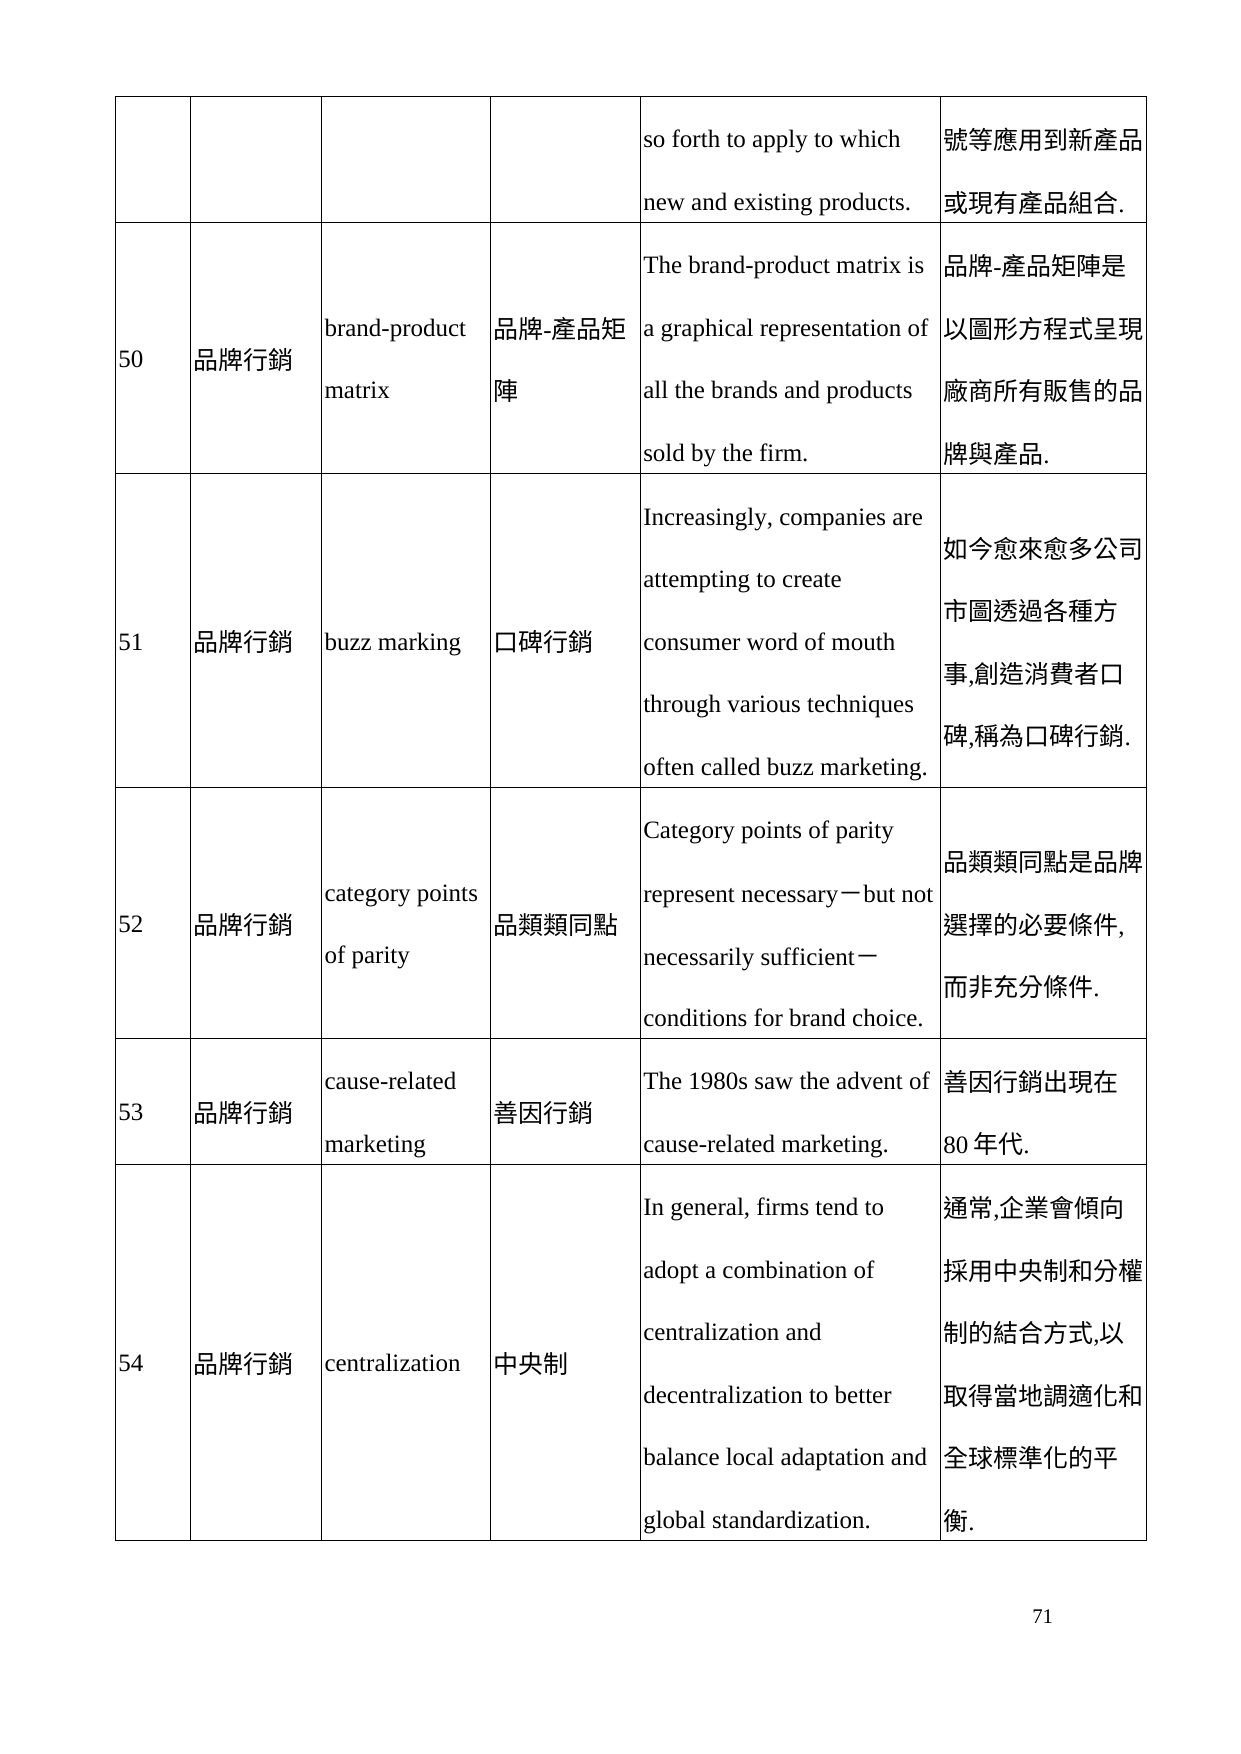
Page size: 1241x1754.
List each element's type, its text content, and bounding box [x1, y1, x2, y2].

table_cell category points of parity [322, 788, 490, 1038]
table_cell 品牌行銷 [191, 474, 321, 787]
table_cell brand-product matrix [322, 223, 490, 473]
table_cell cause-related marketing [322, 1039, 490, 1164]
table_cell The brand-product matrix is a graphical representation of all the brands and products sold by the firm. [641, 223, 940, 473]
table_cell [116, 97, 190, 222]
table_cell [191, 97, 321, 222]
table_cell 善因行銷 [491, 1039, 640, 1164]
table_cell 53 [116, 1039, 190, 1164]
table_cell 善因行銷出現在80年代. [941, 1039, 1146, 1164]
table_cell 52 [116, 788, 190, 1038]
table_cell 號等應用到新產品或現有產品組合. [941, 97, 1146, 222]
table_cell 品牌-產品矩陣是以圖形方程式呈現廠商所有販售的品牌與產品. [941, 223, 1146, 473]
table_cell The 1980s saw the advent of cause-related marketing. [641, 1039, 940, 1164]
table_cell Category points of parity represent necessary－but not necessarily sufficient－conditions for brand choice. [641, 788, 940, 1038]
table_cell 品牌行銷 [191, 788, 321, 1038]
table_cell 口碑行銷 [491, 474, 640, 787]
table_cell 品牌行銷 [191, 1039, 321, 1164]
table_cell 品類類同點 [491, 788, 640, 1038]
table_cell 品類類同點是品牌選擇的必要條件,而非充分條件. [941, 788, 1146, 1038]
table_cell 品牌-產品矩陣 [491, 223, 640, 473]
table_cell 通常,企業會傾向採用中央制和分權制的結合方式,以取得當地調適化和全球標準化的平衡. [941, 1165, 1146, 1540]
table_cell Increasingly, companies are attempting to create consumer word of mouth through various techniques often called buzz marketing. [641, 474, 940, 787]
table_cell 品牌行銷 [191, 1165, 321, 1540]
table_cell 中央制 [491, 1165, 640, 1540]
table_cell so forth to apply to which new and existing products. [641, 97, 940, 222]
table_cell 50 [116, 223, 190, 473]
table_cell 品牌行銷 [191, 223, 321, 473]
table_cell In general, firms tend to adopt a combination of centralization and decentralization to better balance local adaptation and global standardization. [641, 1165, 940, 1540]
table_cell 51 [116, 474, 190, 787]
table_cell 54 [116, 1165, 190, 1540]
table_cell [322, 97, 490, 222]
table_cell 如今愈來愈多公司市圖透過各種方事,創造消費者口碑,稱為口碑行銷. [941, 474, 1146, 787]
table_cell centralization [322, 1165, 490, 1540]
table_cell [491, 97, 640, 222]
table_cell buzz marking [322, 474, 490, 787]
